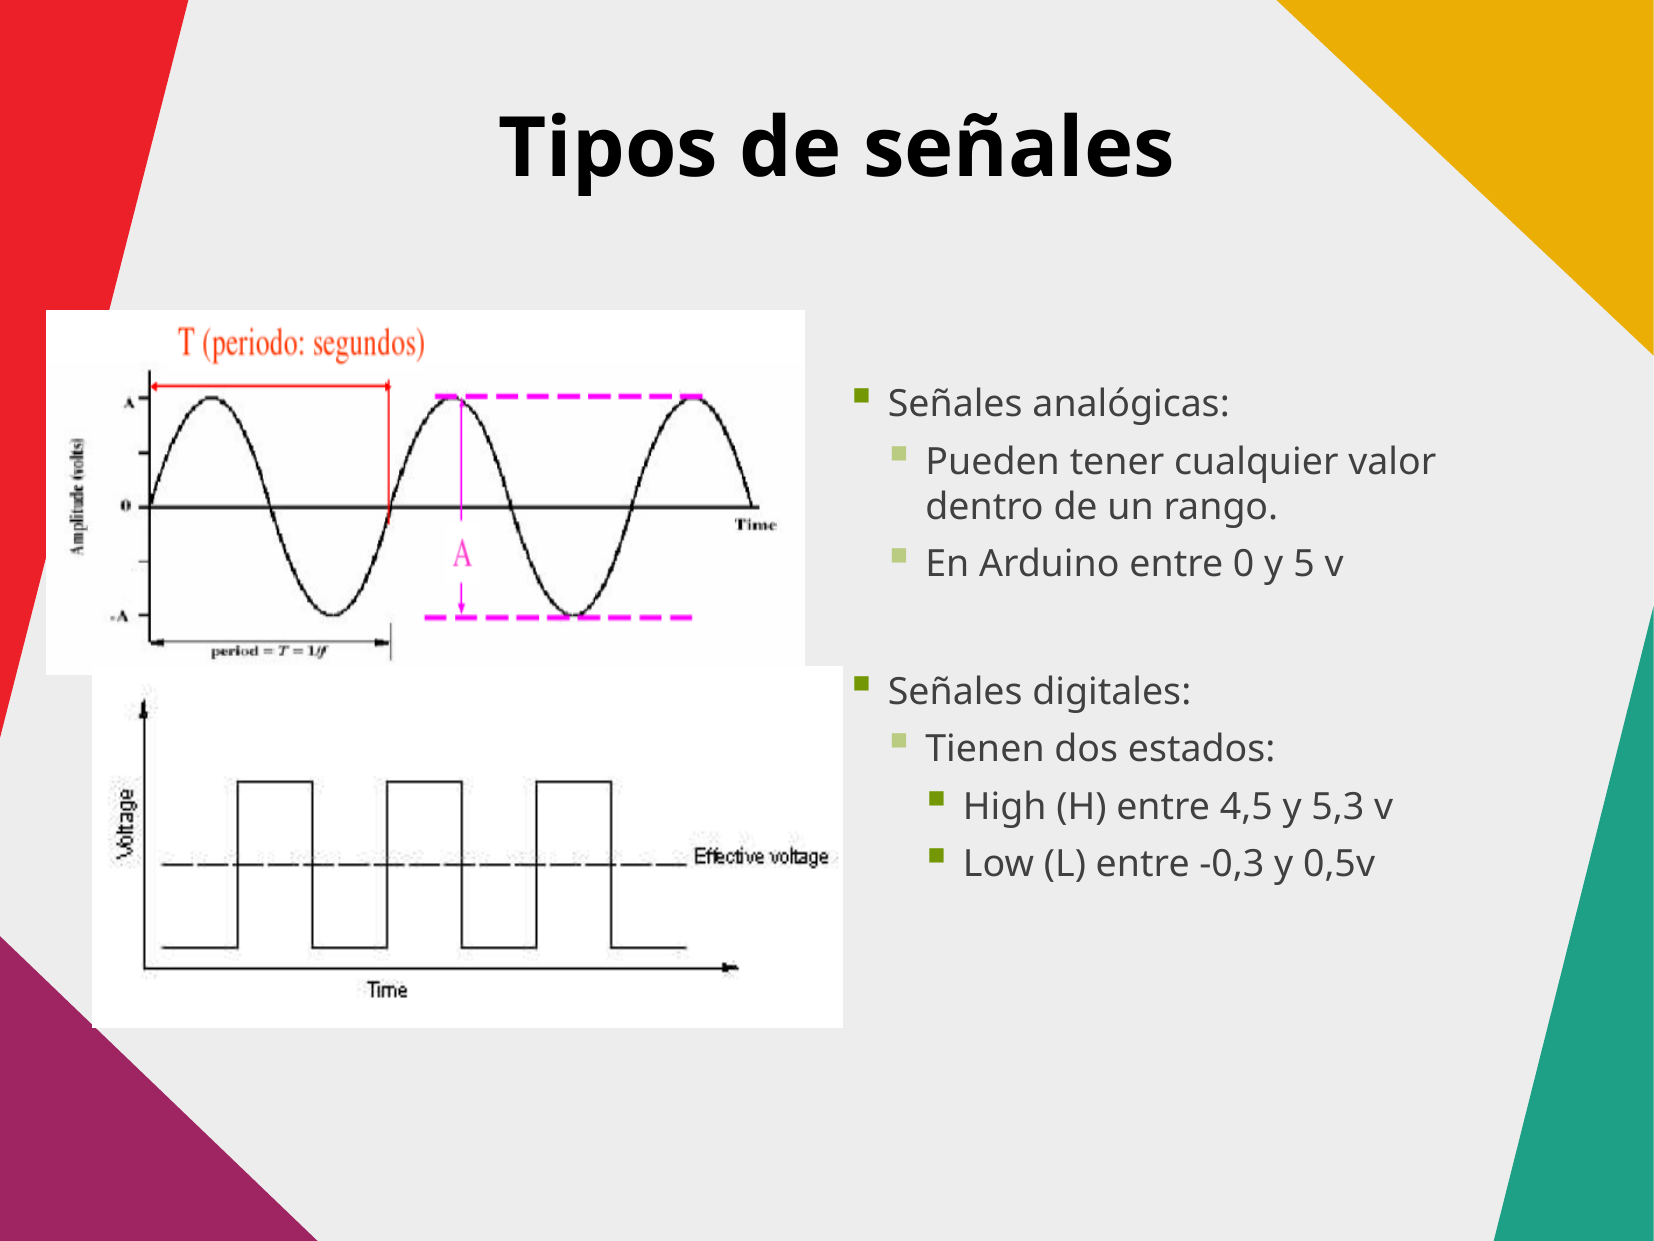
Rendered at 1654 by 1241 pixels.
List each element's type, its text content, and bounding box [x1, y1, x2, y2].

title Tipos de señales [134, 40, 1548, 201]
picture [46, 310, 843, 1028]
list Señales analógicas: Pueden tener cualquier valor dentro de un rango. En Arduino entre 0 y 5 v Señales digitales: Tienen dos estados: High (H) entre 4,5 y 5,3 v Low (L) entre -0,3 y 0,5v [842, 289, 1513, 1108]
